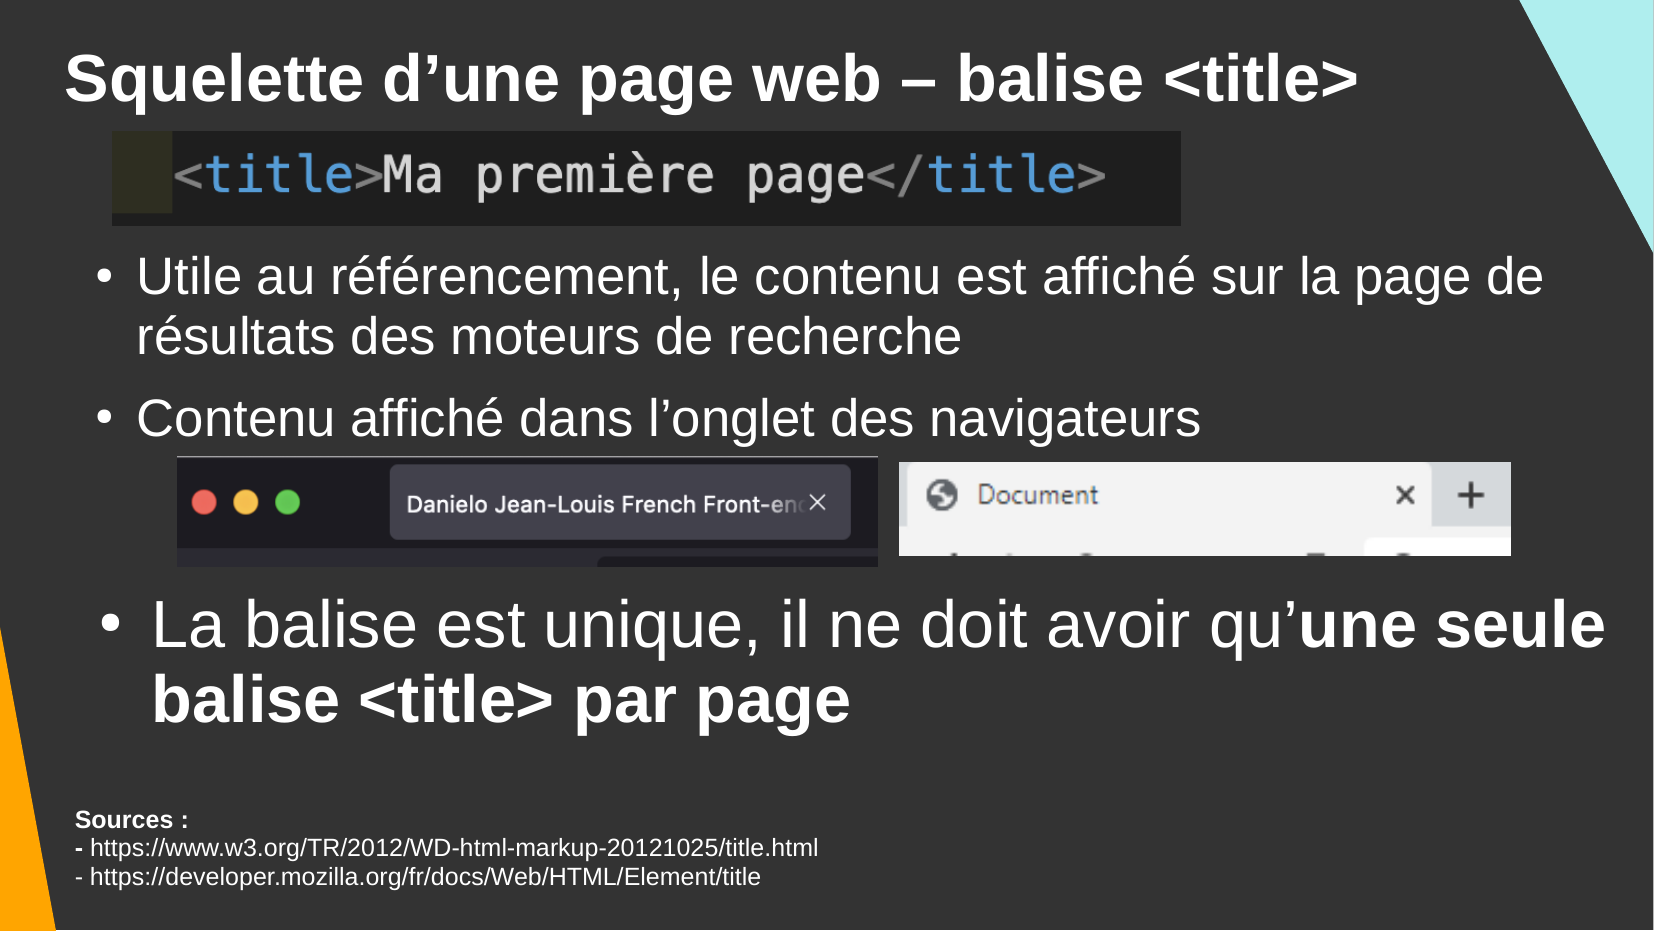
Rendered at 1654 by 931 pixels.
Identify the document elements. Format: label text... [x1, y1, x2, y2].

text_box [0, 627, 57, 931]
picture [112, 131, 1181, 226]
picture [177, 456, 878, 567]
list Utile au référencement, le contenu est affiché sur la page de résultats des moteurs de recherche Contenu affiché dans l’onglet des navigateurs [80, 247, 1635, 450]
picture [899, 462, 1511, 556]
text_box [1519, 0, 1654, 255]
title Squelette d’une page web – balise <title> [64, 40, 1553, 125]
text_box Sources : - https://www.w3.org/TR/2012/WD-html-markup-20121025/title.html - https://developer.mozilla.org/fr/docs/Web/HTML/Element/title [59, 798, 1548, 931]
list La balise est unique, il ne doit avoir qu’une seule balise <title> par page [80, 587, 1635, 790]
